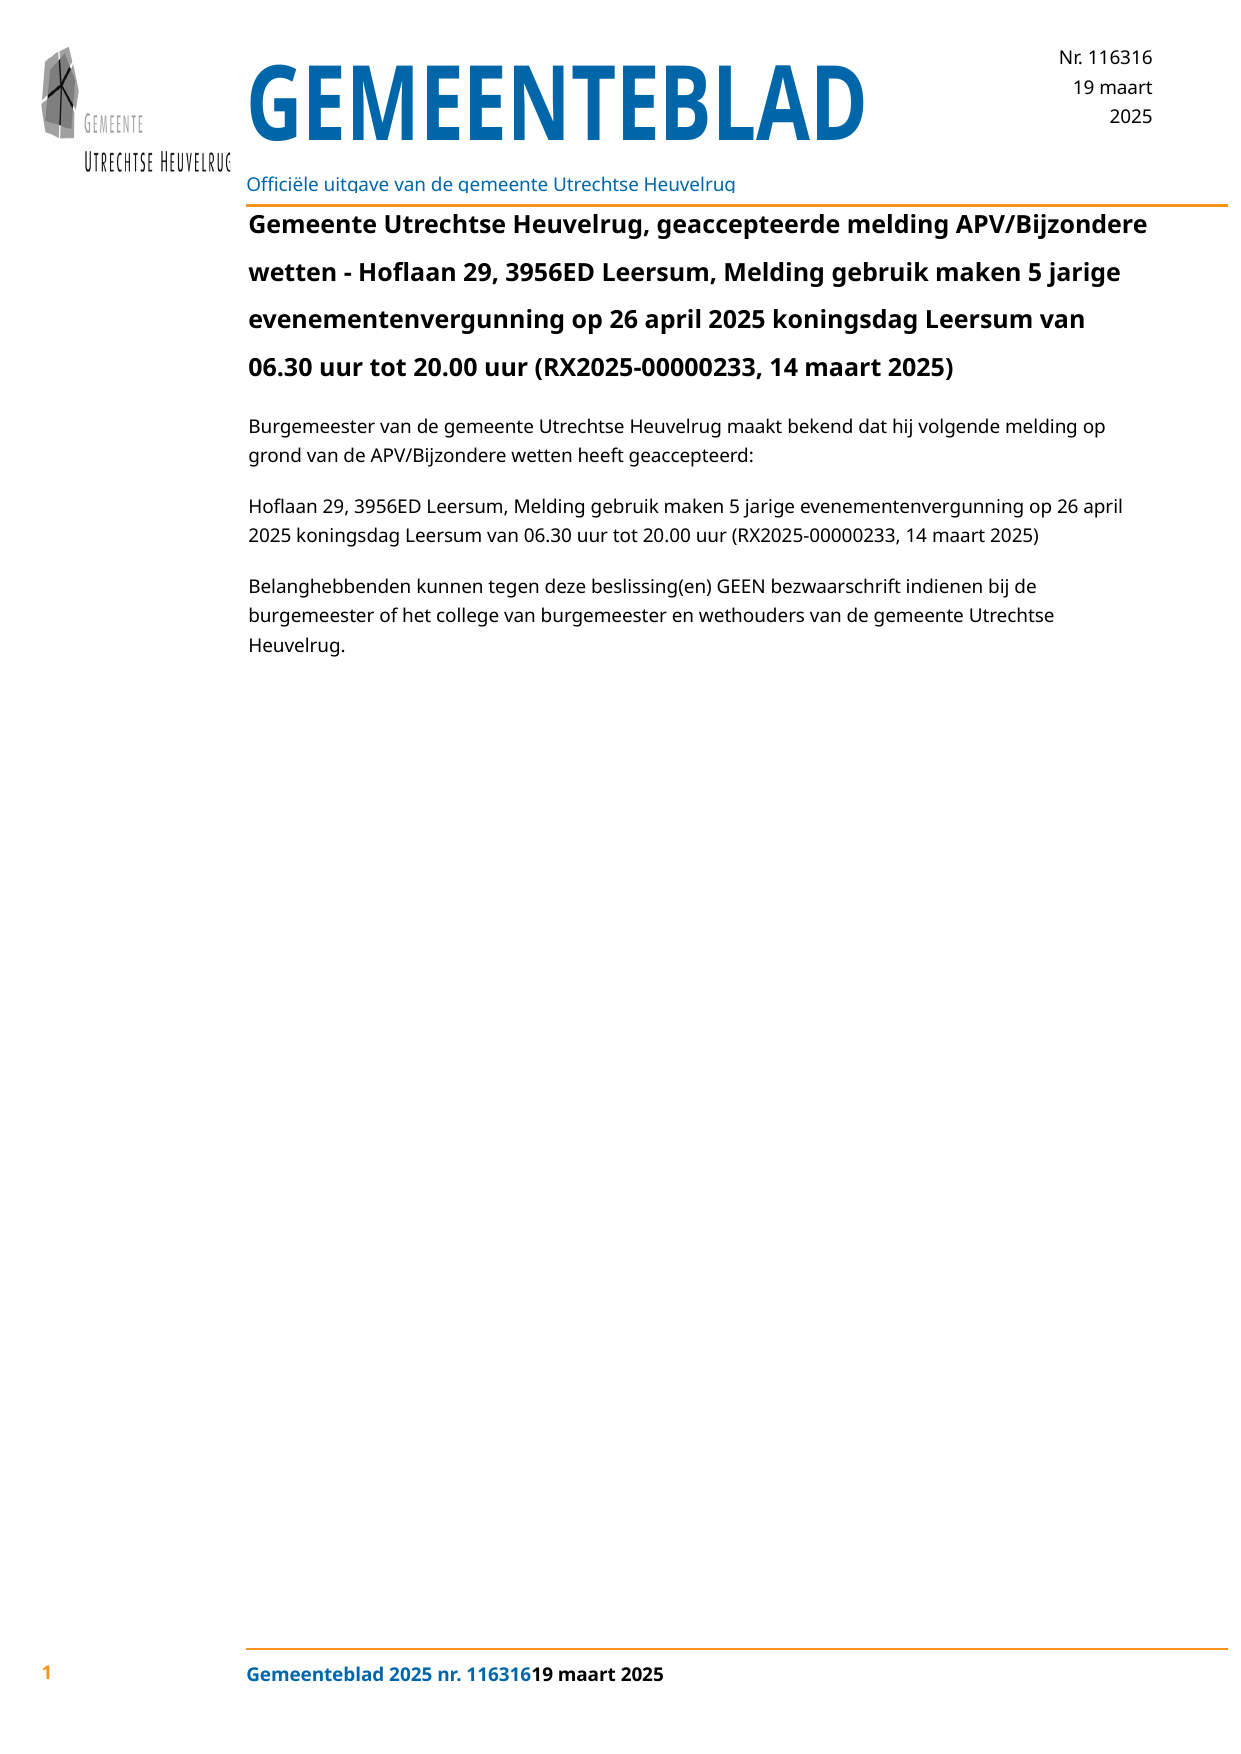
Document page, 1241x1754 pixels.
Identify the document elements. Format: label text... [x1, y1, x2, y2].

text Gemeente Utrechtse Heuvelrug, geaccepteerde melding APV/Bijzondere wetten - Hoflaan 29, 3956ED Leersum, Melding gebruik maken 5 jarige evenementenvergunning op 26 april 2025 koningsdag Leersum van 06.30 uur tot 20.00 uur (RX2025-00000233, 14 maart 2025) [248, 207, 1152, 384]
text Belanghebbenden kunnen tegen deze beslissing(en) GEEN bezwaarschrift indienen bij de burgemeester of het college van burgemeester en wethouders van de gemeente Utrechtse Heuvelrug. [248, 573, 1152, 658]
text Burgemeester van de gemeente Utrechtse Heuvelrug maakt bekend dat hij volgende melding op grond van de APV/Bijzondere wetten heeft geaccepteerd: [248, 413, 1152, 468]
text Hoflaan 29, 3956ED Leersum, Melding gebruik maken 5 jarige evenementenvergunning op 26 april 2025 koningsdag Leersum van 06.30 uur tot 20.00 uur (RX2025-00000233, 14 maart 2025) [248, 493, 1152, 548]
picture [41, 47, 231, 172]
